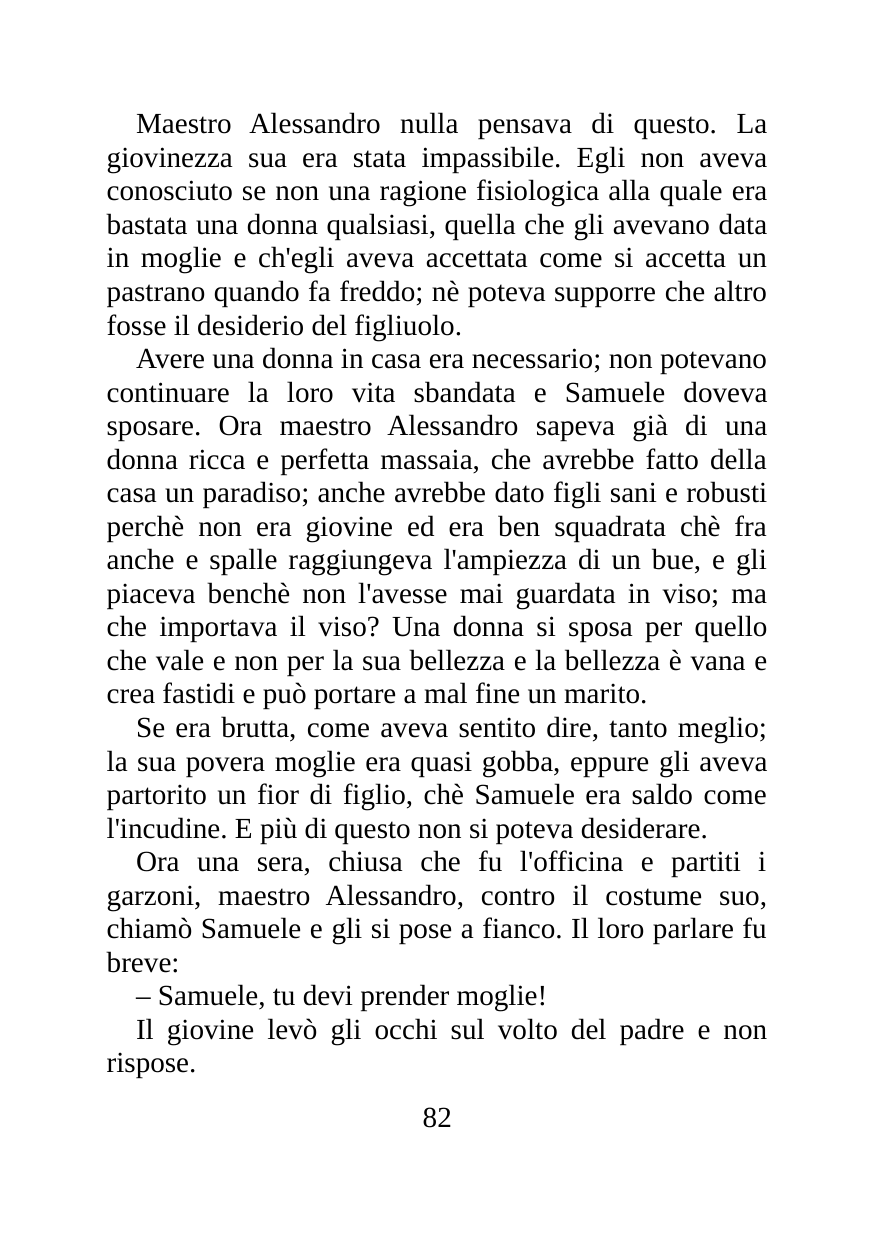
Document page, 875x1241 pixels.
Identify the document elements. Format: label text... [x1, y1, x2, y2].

text Maestro Alessandro nulla pensava di questo. La giovinezza sua era stata impassibile. Egli non aveva conosciuto se non una ragione fisiologica alla quale era bastata una donna qualsiasi, quella che gli avevano data in moglie e ch'egli aveva accettata come si accetta un pastrano quando fa freddo; nè poteva supporre che altro fosse il desiderio del figliuolo. [106, 106, 768, 341]
text Ora una sera, chiusa che fu l'officina e partiti i garzoni, maestro Alessandro, contro il costume suo, chiamò Samuele e gli si pose a fianco. Il loro parlare fu breve: [106, 844, 768, 978]
text Avere una donna in casa era necessario; non potevano continuare la loro vita sbandata e Samuele doveva sposare. Ora maestro Alessandro sapeva già di una donna ricca e perfetta massaia, che avrebbe fatto della casa un paradiso; anche avrebbe dato figli sani e robusti perchè non era giovine ed era ben squadrata chè fra anche e spalle raggiungeva l'ampiezza di un bue, e gli piaceva benchè non l'avesse mai guardata in viso; ma che importava il viso? Una donna si sposa per quello che vale e non per la sua bellezza e la bellezza è vana e crea fastidi e può portare a mal fine un marito. [106, 341, 768, 710]
text Se era brutta, come aveva sentito dire, tanto meglio; la sua povera moglie era quasi gobba, eppure gli aveva partorito un fior di figlio, chè Samuele era saldo come l'incudine. E più di questo non si poteva desiderare. [106, 710, 768, 844]
text Il giovine levò gli occhi sul volto del padre e non rispose. [106, 1012, 768, 1079]
text ‒ Samuele, tu devi prender moglie! [106, 978, 768, 1012]
